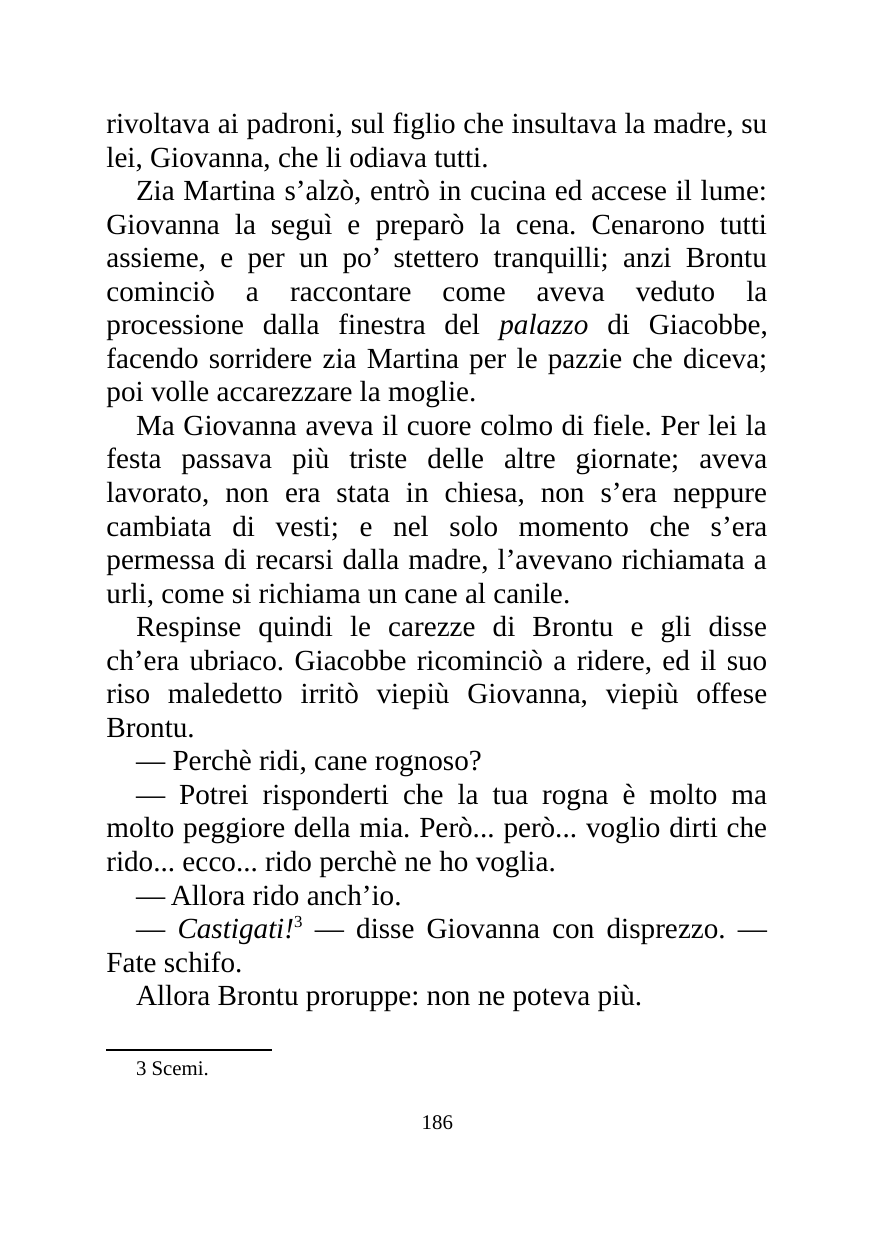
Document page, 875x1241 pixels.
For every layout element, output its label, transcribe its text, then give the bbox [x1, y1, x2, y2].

text Allora Brontu proruppe: non ne poteva più. [106, 978, 768, 1012]
text — Allora rido anch’io. [106, 878, 768, 911]
text — Potrei risponderti che la tua rogna è molto ma molto peggiore della mia. Però... però... voglio dirti che rido... ecco... rido perchè ne ho voglia. [106, 777, 768, 878]
text — Castigati! — disse Giovanna con disprezzo. — Fate schifo. [106, 911, 768, 978]
text Ma Giovanna aveva il cuore colmo di fiele. Per lei la festa passava più triste delle altre giornate; aveva lavorato, non era stata in chiesa, non s’era neppure cambiata di vesti; e nel solo momento che s’era permessa di recarsi dalla madre, l’avevano richiamata a urli, come si richiama un cane al canile. [106, 408, 768, 609]
text — Perchè ridi, cane rognoso? [106, 743, 768, 777]
text Scemi. [106, 1056, 768, 1080]
text rivoltava ai padroni, sul figlio che insultava la madre, su lei, Giovanna, che li odiava tutti. [106, 106, 768, 173]
text Zia Martina s’alzò, entrò in cucina ed accese il lume: Giovanna la seguì e preparò la cena. Cenarono tutti assieme, e per un po’ stettero tranquilli; anzi Brontu cominciò a raccontare come aveva veduto la processione dalla finestra del palazzo di Giacobbe, facendo sorridere zia Martina per le pazzie che diceva; poi volle accarezzare la moglie. [106, 173, 768, 408]
text Respinse quindi le carezze di Brontu e gli disse ch’era ubriaco. Giacobbe ricominciò a ridere, ed il suo riso maledetto irritò viepiù Giovanna, viepiù offese Brontu. [106, 609, 768, 743]
